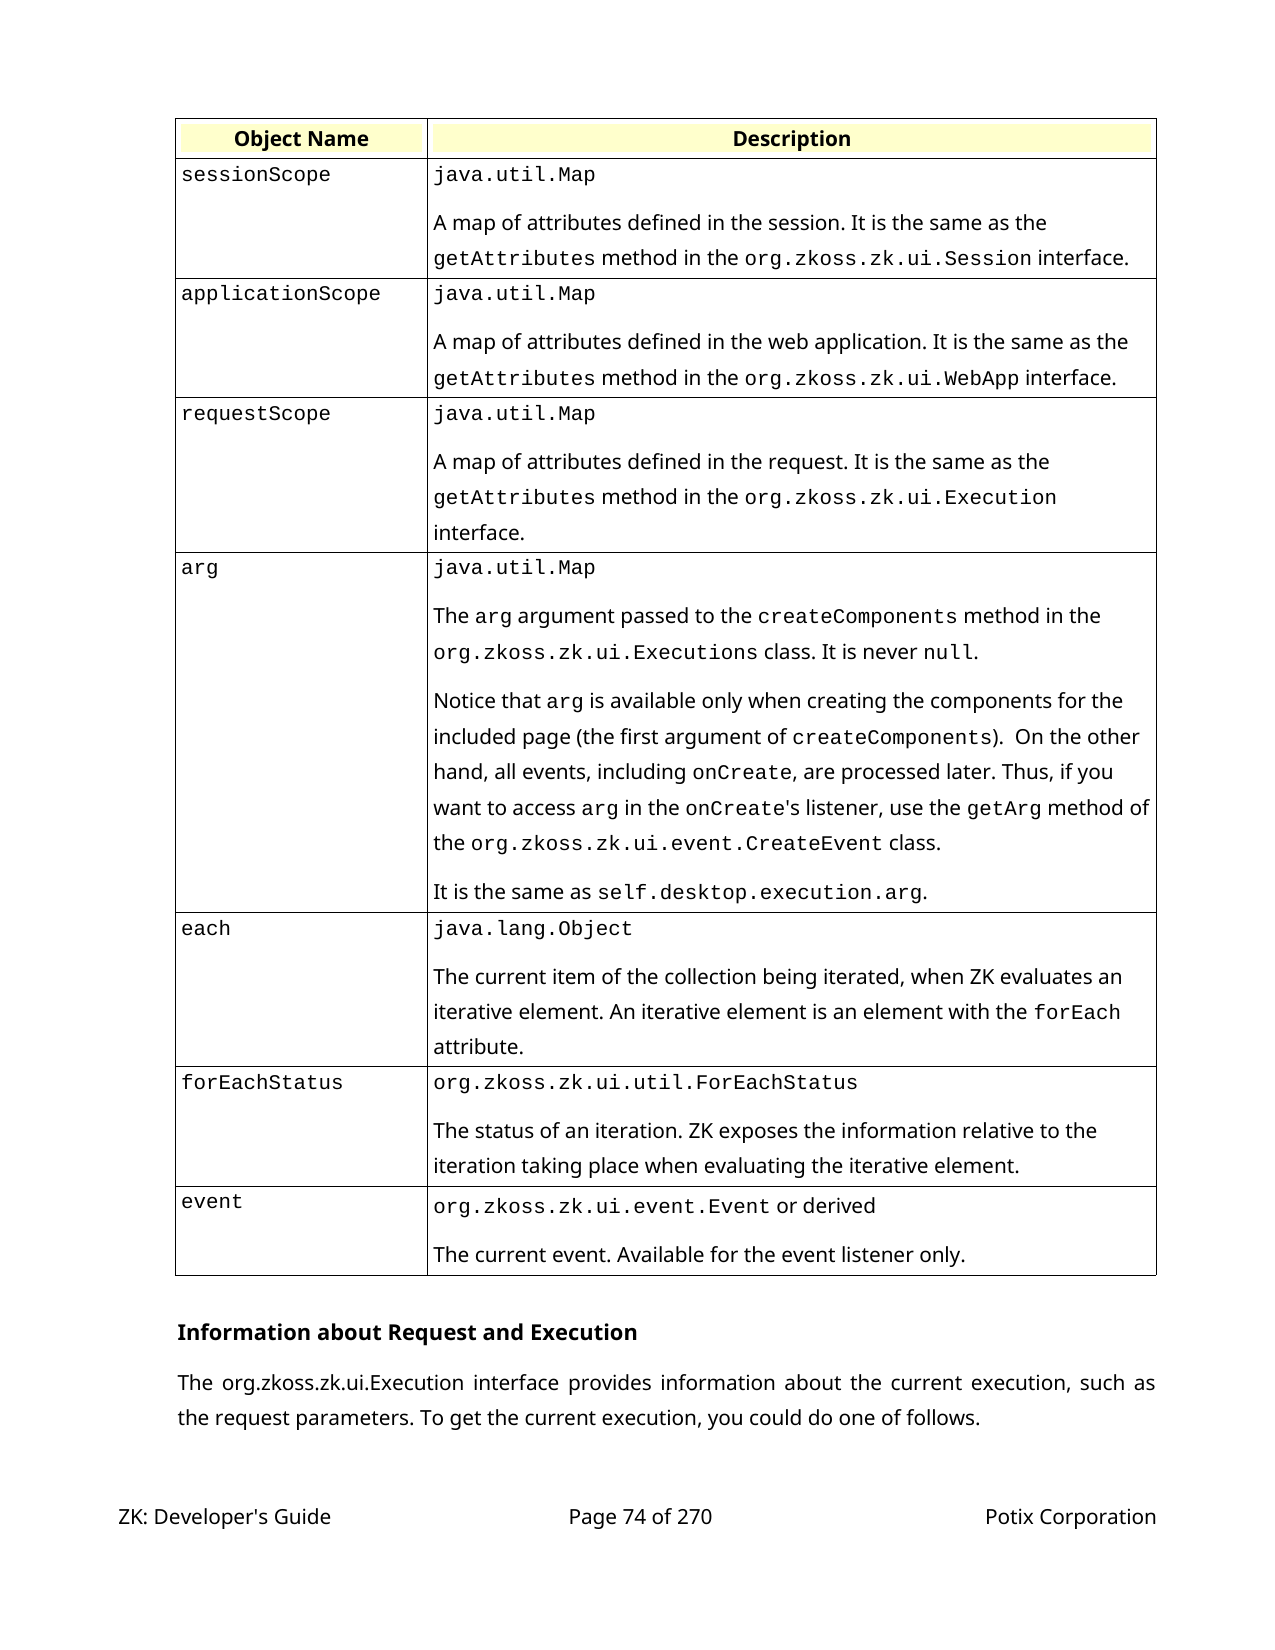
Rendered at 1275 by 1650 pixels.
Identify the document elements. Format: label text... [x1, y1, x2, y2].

table_cell java.util.Map A map of attributes defined in the request. It is the same as the getAttributes method in the org.zkoss.zk.ui.Execution interface. [428, 398, 1156, 552]
table_cell org.zkoss.zk.ui.event.Event or derived The current event. Available for the event listener only. [428, 1187, 1156, 1274]
table_cell java.util.Map A map of attributes defined in the session. It is the same as the getAttributes method in the org.zkoss.zk.ui.Session interface. [428, 159, 1156, 277]
subtitle Information about Request and Execution [177, 1317, 1157, 1347]
table_cell requestScope [176, 398, 427, 552]
table_cell each [176, 913, 427, 1066]
table_cell org.zkoss.zk.ui.util.ForEachStatus The status of an iteration. ZK exposes the information relative to the iteration taking place when evaluating the iterative element. [428, 1067, 1156, 1186]
table_cell java.util.Map A map of attributes defined in the web application. It is the same as the getAttributes method in the org.zkoss.zk.ui.WebApp interface. [428, 279, 1156, 397]
table_cell arg [176, 553, 427, 912]
table_cell forEachStatus [176, 1067, 427, 1186]
table_cell java.util.Map The arg argument passed to the createComponents method in the org.zkoss.zk.ui.Executions class. It is never null. Notice that arg is available only when creating the components for the included page (the first argument of createComponents). On the other hand, all events, including onCreate, are processed later. Thus, if you want to access arg in the onCreate's listener, use the getArg method of the org.zkoss.zk.ui.event.CreateEvent class. It is the same as self.desktop.execution.arg. [428, 553, 1156, 912]
table_cell sessionScope [176, 159, 427, 277]
text The org.zkoss.zk.ui.Execution interface provides information about the current execution, such as the request parameters. To get the current execution, you could do one of follows. [177, 1368, 1157, 1431]
table_header Object Name [176, 119, 427, 158]
table_cell java.lang.Object The current item of the collection being iterated, when ZK evaluates an iterative element. An iterative element is an element with the forEach attribute. [428, 913, 1156, 1066]
table_cell applicationScope [176, 279, 427, 397]
table_cell event [176, 1187, 427, 1274]
table_header Description [428, 119, 1156, 158]
